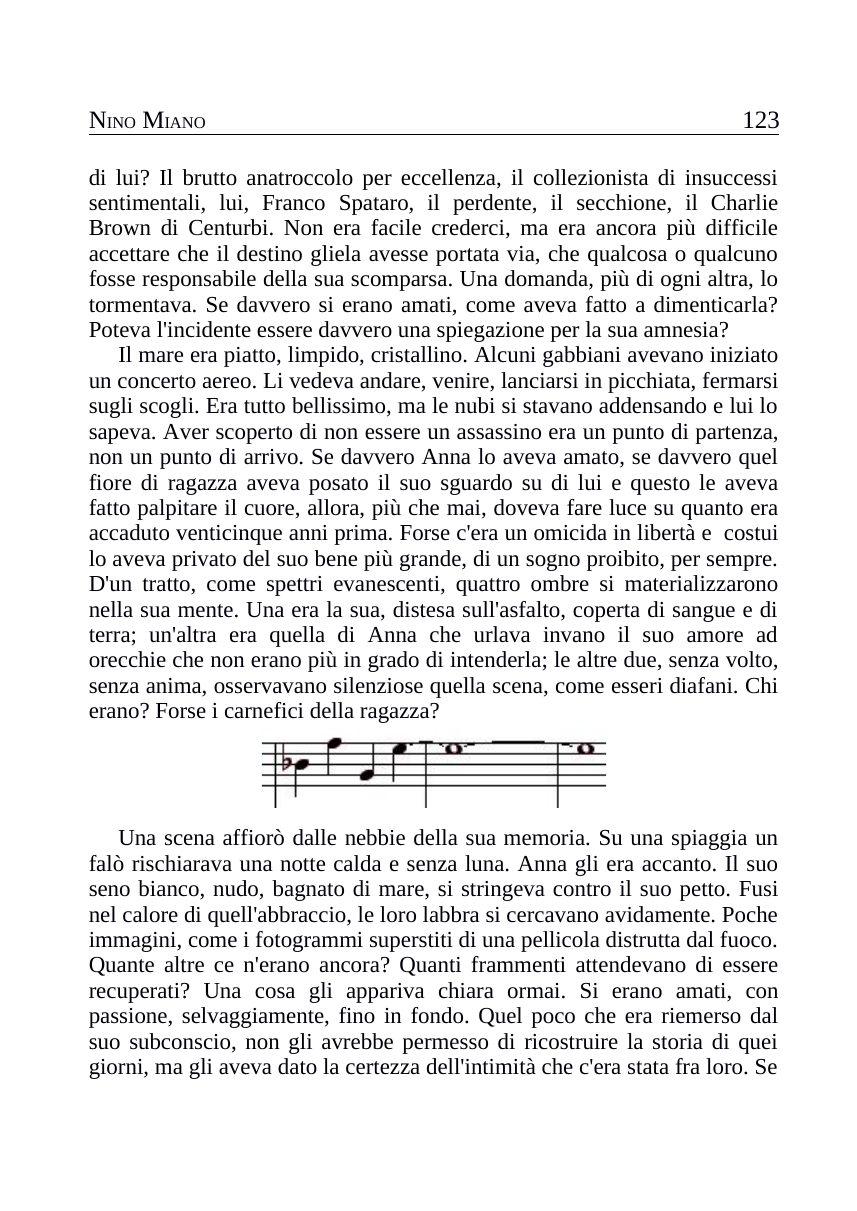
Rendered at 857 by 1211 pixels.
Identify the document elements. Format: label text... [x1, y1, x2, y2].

picture [261, 727, 607, 808]
text di lui? Il brutto anatroccolo per eccellenza, il collezionista di insuccessi sentimentali, lui, Franco Spataro, il perdente, il secchione, il Charlie Brown di Centurbi. Non era facile crederci, ma era ancora più difficile accettare che il destino gliela avesse portata via, che qualcosa o qualcuno fosse responsabile della sua scomparsa. Una domanda, più di ogni altra, lo tormentava. Se davvero si erano amati, come aveva fatto a dimenticarla? Poteva l'incidente essere davvero una spiegazione per la sua amnesia? [88, 164, 779, 342]
text Il mare era piatto, limpido, cristallino. Alcuni gabbiani avevano iniziato un concerto aereo. Li vedeva andare, venire, lanciarsi in picchiata, fermarsi sugli scogli. Era tutto bellissimo, ma le nubi si stavano addensando e lui lo sapeva. Aver scoperto di non essere un assassino era un punto di partenza, non un punto di arrivo. Se davvero Anna lo aveva amato, se davvero quel fiore di ragazza aveva posato il suo sguardo su di lui e questo le aveva fatto palpitare il cuore, allora, più che mai, doveva fare luce su quanto era accaduto venticinque anni prima. Forse c'era un omicida in libertà e costui lo aveva privato del suo bene più grande, di un sogno proibito, per sempre. D'un tratto, come spettri evanescenti, quattro ombre si materializzarono nella sua mente. Una era la sua, distesa sull'asfalto, coperta di sangue e di terra; un'altra era quella di Anna che urlava invano il suo amore ad orecchie che non erano più in grado di intenderla; le altre due, senza volto, senza anima, osservavano silenziose quella scena, come esseri diafani. Chi erano? Forse i carnefici della ragazza? [88, 342, 779, 724]
text Una scena affiorò dalle nebbie della sua memoria. Su una spiaggia un falò rischiarava una notte calda e senza luna. Anna gli era accanto. Il suo seno bianco, nudo, bagnato di mare, si stringeva contro il suo petto. Fusi nel calore di quell'abbraccio, le loro labbra si cercavano avidamente. Poche immagini, come i fotogrammi superstiti di una pellicola distrutta dal fuoco. Quante altre ce n'erano ancora? Quanti frammenti attendevano di essere recuperati? Una cosa gli appariva chiara ormai. Si erano amati, con passione, selvaggiamente, fino in fondo. Quel poco che era riemerso dal suo subconscio, non gli avrebbe permesso di ricostruire la storia di quei giorni, ma gli aveva dato la certezza dell'intimità che c'era stata fra loro. Se [88, 825, 779, 1079]
